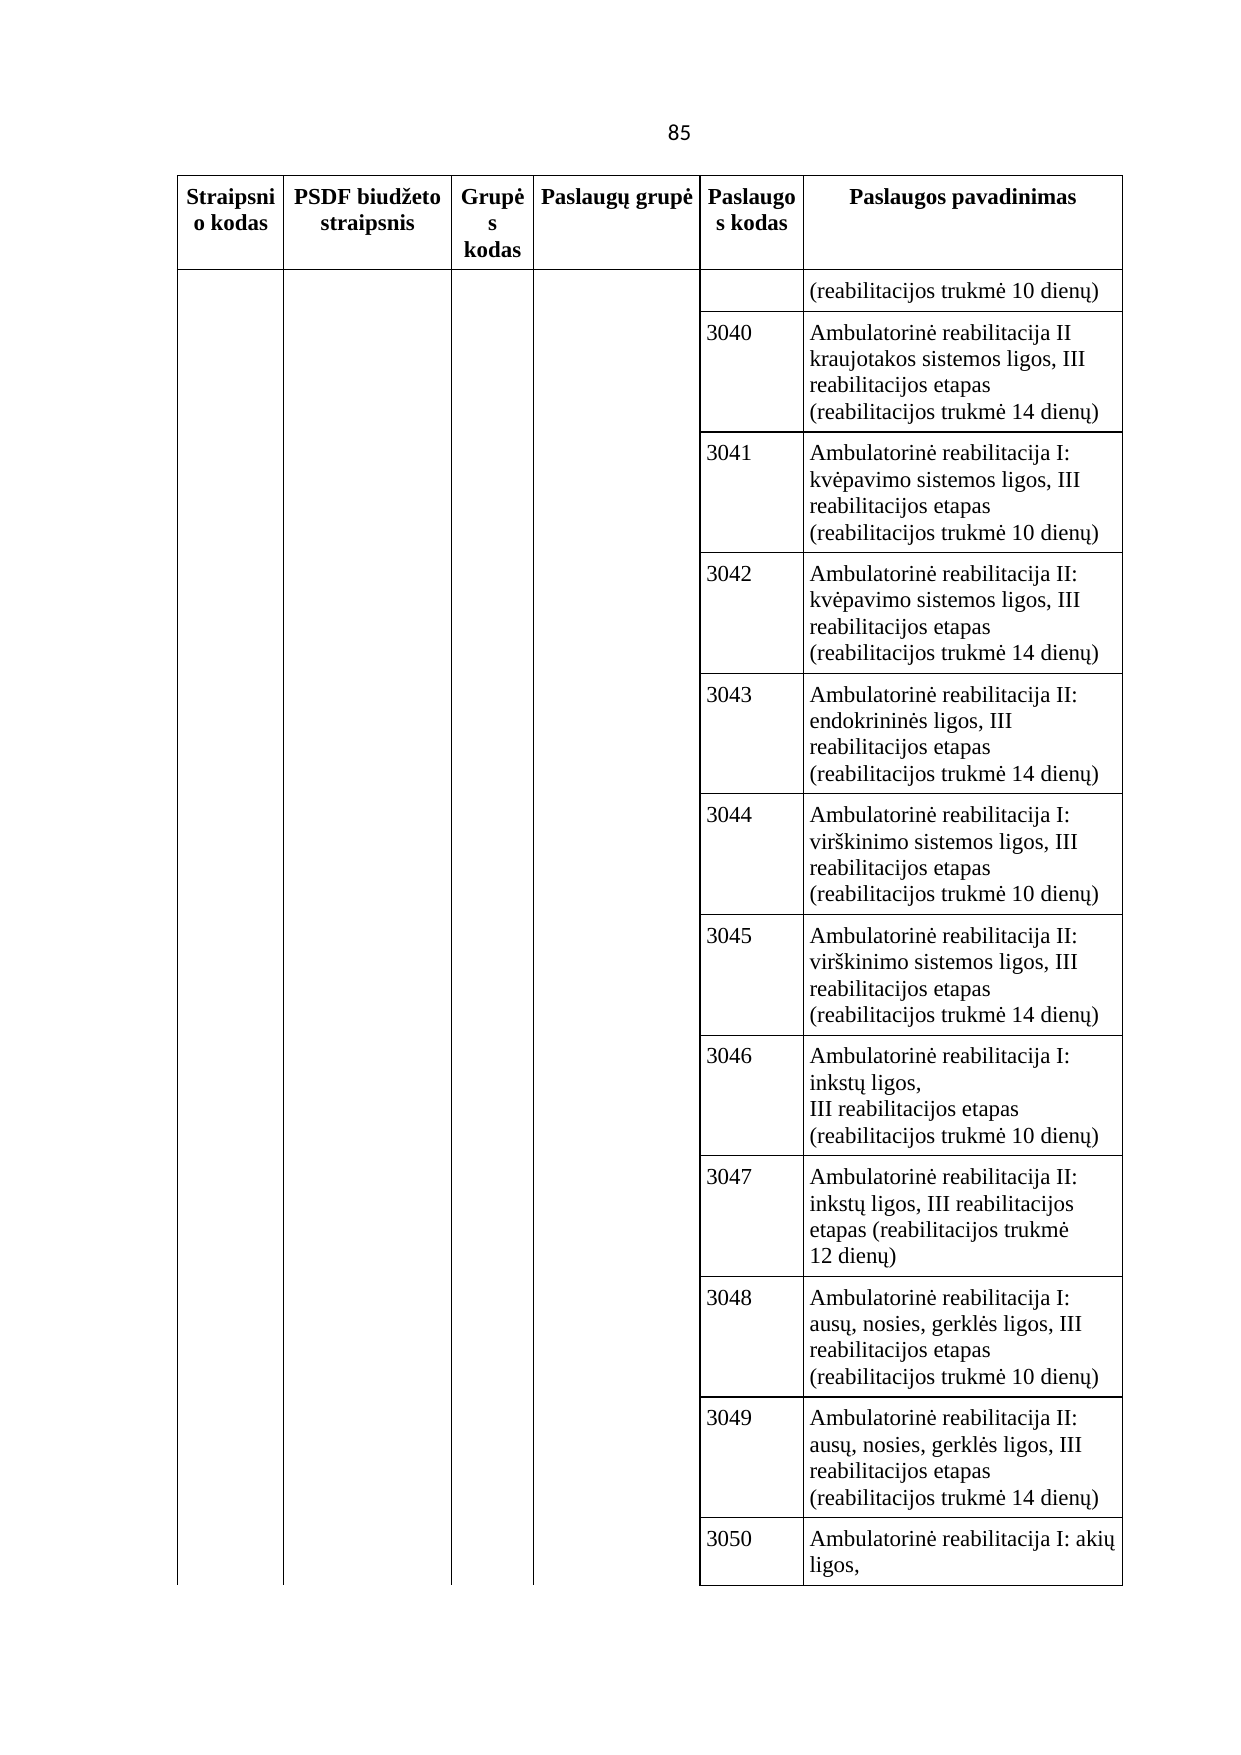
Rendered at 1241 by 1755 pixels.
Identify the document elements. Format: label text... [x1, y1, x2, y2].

table_header Paslaugų grupė [534, 176, 699, 269]
table_cell [178, 311, 283, 431]
table_cell [178, 552, 283, 673]
table_cell [178, 1396, 283, 1517]
table_cell [284, 673, 451, 793]
table_cell Ambulatorinė reabilitacija II: virškinimo sistemos ligos, III reabilitacijos etapas (reabilitacijos trukmė 14 dienų) [804, 915, 1122, 1034]
table_cell [178, 1517, 283, 1585]
table_cell [284, 914, 451, 1034]
table_cell [284, 431, 451, 552]
table_cell [178, 270, 283, 311]
table_cell [452, 1035, 533, 1155]
table_cell [284, 1155, 451, 1276]
table_cell 3049 [701, 1398, 803, 1517]
table_cell Ambulatorinė reabilitacija I: ausų, nosies, gerklės ligos, III reabilitacijos etapas (reabilitacijos trukmė 10 dienų) [804, 1277, 1122, 1396]
table_cell [534, 552, 699, 673]
table_header Grupės kodas [452, 176, 533, 269]
table_cell [284, 1396, 451, 1517]
table_cell [452, 1276, 533, 1396]
table_cell Ambulatorinė reabilitacija II: endokrininės ligos, III reabilitacijos etapas (reabilitacijos trukmė 14 dienų) [804, 674, 1122, 793]
table_header Straipsnio kodas [178, 176, 283, 269]
table_cell [452, 552, 533, 673]
table_cell Ambulatorinė reabilitacija II: ausų, nosies, gerklės ligos, III reabilitacijos etapas (reabilitacijos trukmė 14 dienų) [804, 1398, 1122, 1517]
table_cell Ambulatorinė reabilitacija I: kvėpavimo sistemos ligos, III reabilitacijos etapas (reabilitacijos trukmė 10 dienų) [804, 433, 1122, 552]
table_cell [284, 552, 451, 673]
table_cell [452, 431, 533, 552]
table_cell [534, 1396, 699, 1517]
table_cell [534, 311, 699, 431]
table_cell [178, 1276, 283, 1396]
table_cell [284, 1035, 451, 1155]
table_cell 3044 [701, 794, 803, 914]
table_cell [178, 914, 283, 1034]
table_cell 3043 [701, 674, 803, 793]
table_cell 3047 [701, 1156, 803, 1276]
table_cell 3040 [701, 312, 803, 431]
table_cell Ambulatorinė reabilitacija II: kvėpavimo sistemos ligos, III reabilitacijos etapas (reabilitacijos trukmė 14 dienų) [804, 553, 1122, 673]
table_cell [452, 1396, 533, 1517]
table_cell [178, 673, 283, 793]
table_cell [284, 311, 451, 431]
table_cell [178, 431, 283, 552]
table_cell [178, 793, 283, 914]
table_cell [284, 793, 451, 914]
table_cell [534, 914, 699, 1034]
table_header PSDF biudžeto straipsnis [284, 176, 451, 269]
table_cell [534, 1035, 699, 1155]
table_cell Ambulatorinė reabilitacija I: virškinimo sistemos ligos, III reabilitacijos etapas (reabilitacijos trukmė 10 dienų) [804, 794, 1122, 914]
table_cell [178, 1035, 283, 1155]
table_cell [452, 914, 533, 1034]
table_cell [452, 673, 533, 793]
table_cell 3045 [701, 915, 803, 1034]
table_cell [452, 793, 533, 914]
table_cell [534, 1517, 699, 1585]
table_cell Ambulatorinė reabilitacija II: inkstų ligos, III reabilitacijos etapas (reabilitacijos trukmė 12 dienų) [804, 1156, 1122, 1276]
table_cell Ambulatorinė reabilitacija II kraujotakos sistemos ligos, III reabilitacijos etapas (reabilitacijos trukmė 14 dienų) [804, 312, 1122, 431]
table_cell [452, 1517, 533, 1585]
table_cell [534, 431, 699, 552]
table_cell [452, 311, 533, 431]
table_cell [534, 793, 699, 914]
table_cell Ambulatorinė reabilitacija I: akių ligos, [804, 1518, 1122, 1585]
table_cell 3048 [701, 1277, 803, 1396]
table_cell [452, 1155, 533, 1276]
table_header Paslaugos kodas [701, 176, 803, 269]
table_cell 3046 [701, 1036, 803, 1155]
table_cell [284, 1276, 451, 1396]
table_cell [534, 1155, 699, 1276]
table_header Paslaugos pavadinimas [804, 176, 1122, 269]
table_cell (reabilitacijos trukmė 10 dienų) [804, 270, 1122, 311]
table_cell [534, 1276, 699, 1396]
table_cell [284, 1517, 451, 1585]
table_cell [534, 270, 699, 311]
table_cell 3041 [701, 433, 803, 552]
table_cell [701, 270, 803, 311]
table_cell 3050 [701, 1518, 803, 1585]
table_cell [178, 1155, 283, 1276]
table_cell [452, 270, 533, 311]
table_cell 3042 [701, 553, 803, 673]
table_cell [534, 673, 699, 793]
table_cell Ambulatorinė reabilitacija I: inkstų ligos, III reabilitacijos etapas (reabilitacijos trukmė 10 dienų) [804, 1036, 1122, 1155]
table_cell [284, 270, 451, 311]
